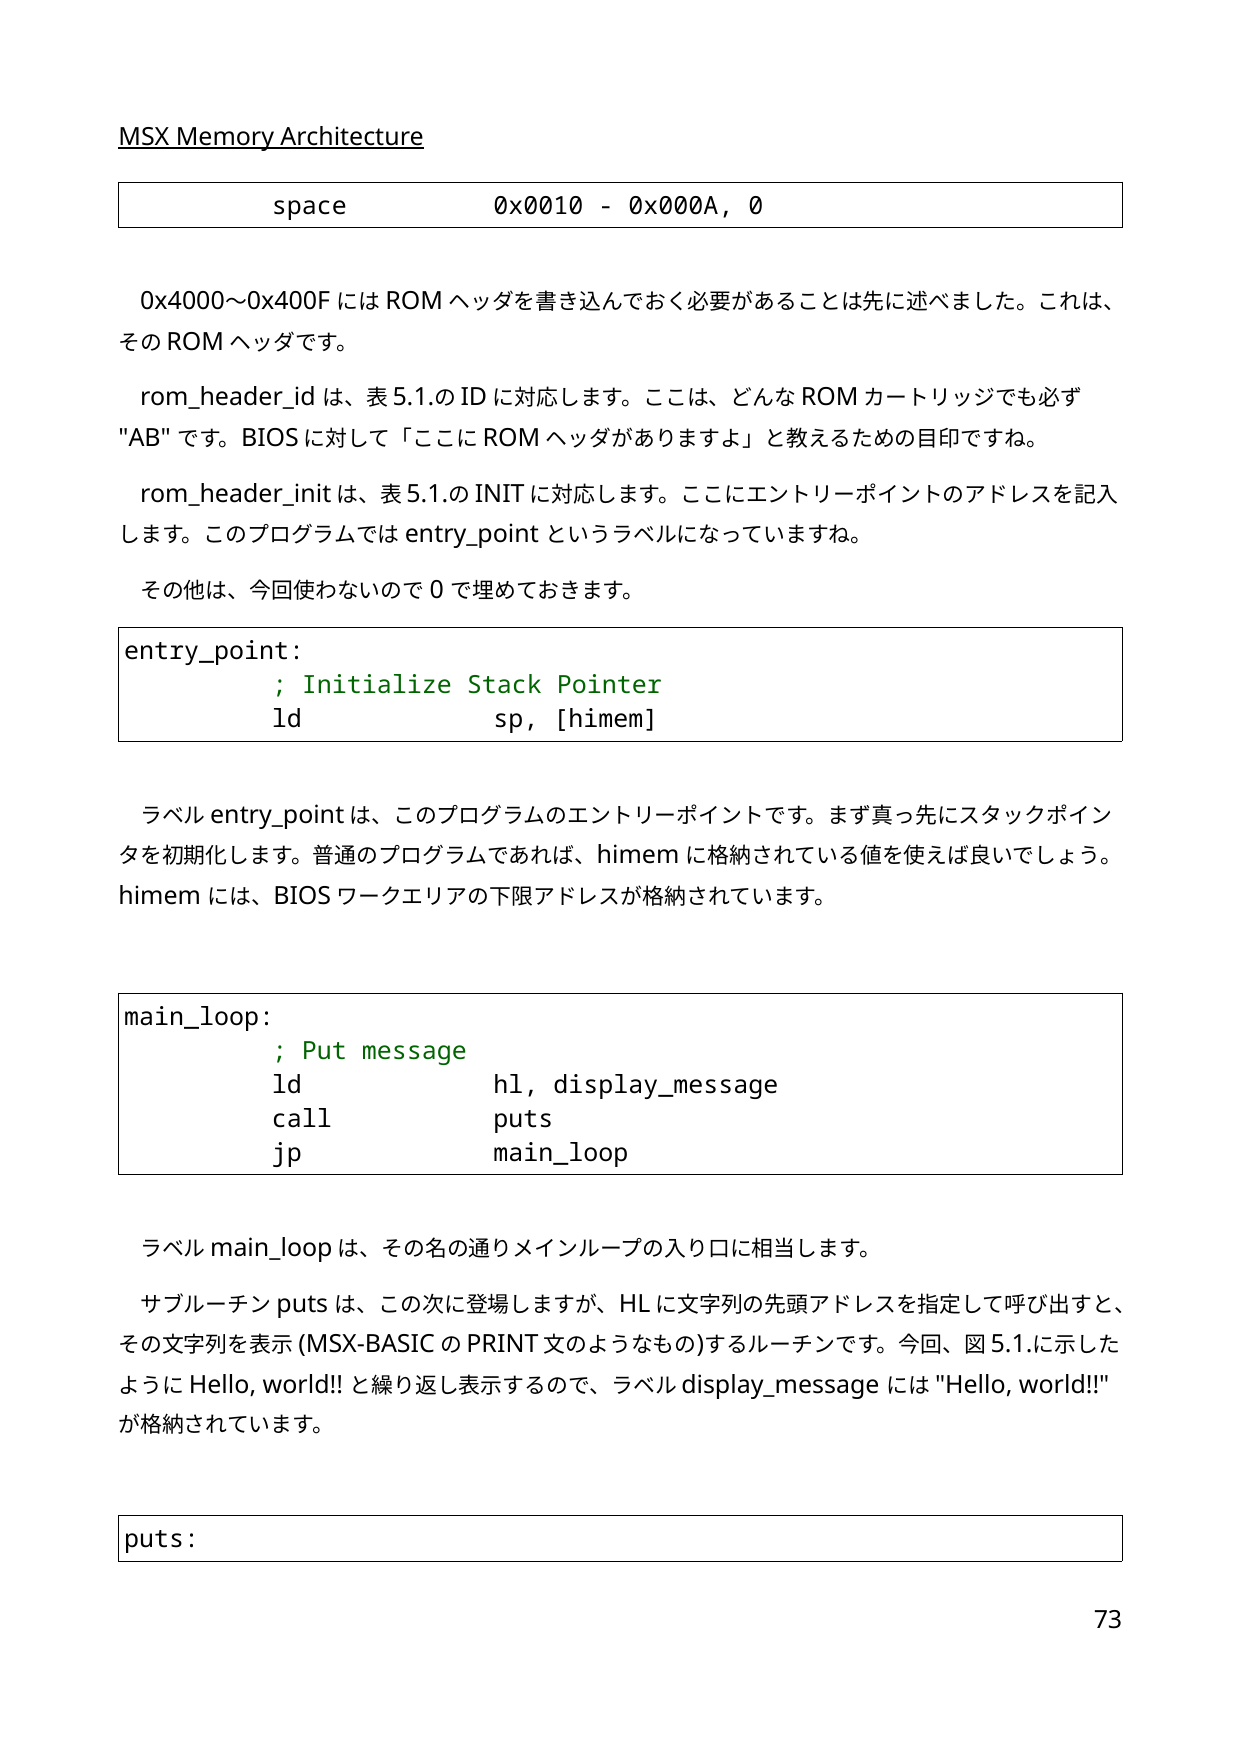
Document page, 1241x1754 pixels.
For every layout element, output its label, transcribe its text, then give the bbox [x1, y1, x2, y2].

text rom_header_initは、表5.1.のINITに対応します。ここにエントリーポイントのアドレスを記入します。このプログラムでは entry_point というラベルになっていますね。 [118, 475, 1122, 550]
text 0x4000～0x400F には ROMヘッダを書き込んでおく必要があることは先に述べました。これは、そのROMヘッダです。 [118, 283, 1122, 358]
table_header puts: [119, 1516, 1122, 1561]
text ラベルmain_loopは、その名の通りメインループの入り口に相当します。 [118, 1230, 1122, 1264]
table_header main_loop: ; Put message ld hl, display_message call puts jp main_loop [119, 994, 1122, 1174]
table_header space 0x0010 - 0x000A, 0 [119, 183, 1122, 227]
text rom_header_id は、表5.1.のIDに対応します。ここは、どんなROMカートリッジでも必ず "AB" です。BIOSに対して「ここにROMヘッダがありますよ」と教えるための目印ですね。 [118, 379, 1122, 454]
text ラベルentry_pointは、このプログラムのエントリーポイントです。まず真っ先にスタックポインタを初期化します。普通のプログラムであれば、himem に格納されている値を使えば良いでしょう。himem には、BIOSワークエリアの下限アドレスが格納されています。 [118, 796, 1122, 912]
text サブルーチン puts は、この次に登場しますが、HLに文字列の先頭アドレスを指定して呼び出すと、その文字列を表示 (MSX-BASICのPRINT文のようなもの)するルーチンです。今回、図5.1.に示したように Hello, world!! と繰り返し表示するので、ラベルdisplay_message には "Hello, world!!" が格納されています。 [118, 1285, 1122, 1439]
text その他は、今回使わないので 0 で埋めておきます。 [118, 572, 1122, 606]
table_header entry_point: ; Initialize Stack Pointer ld sp, [himem] [119, 628, 1122, 741]
